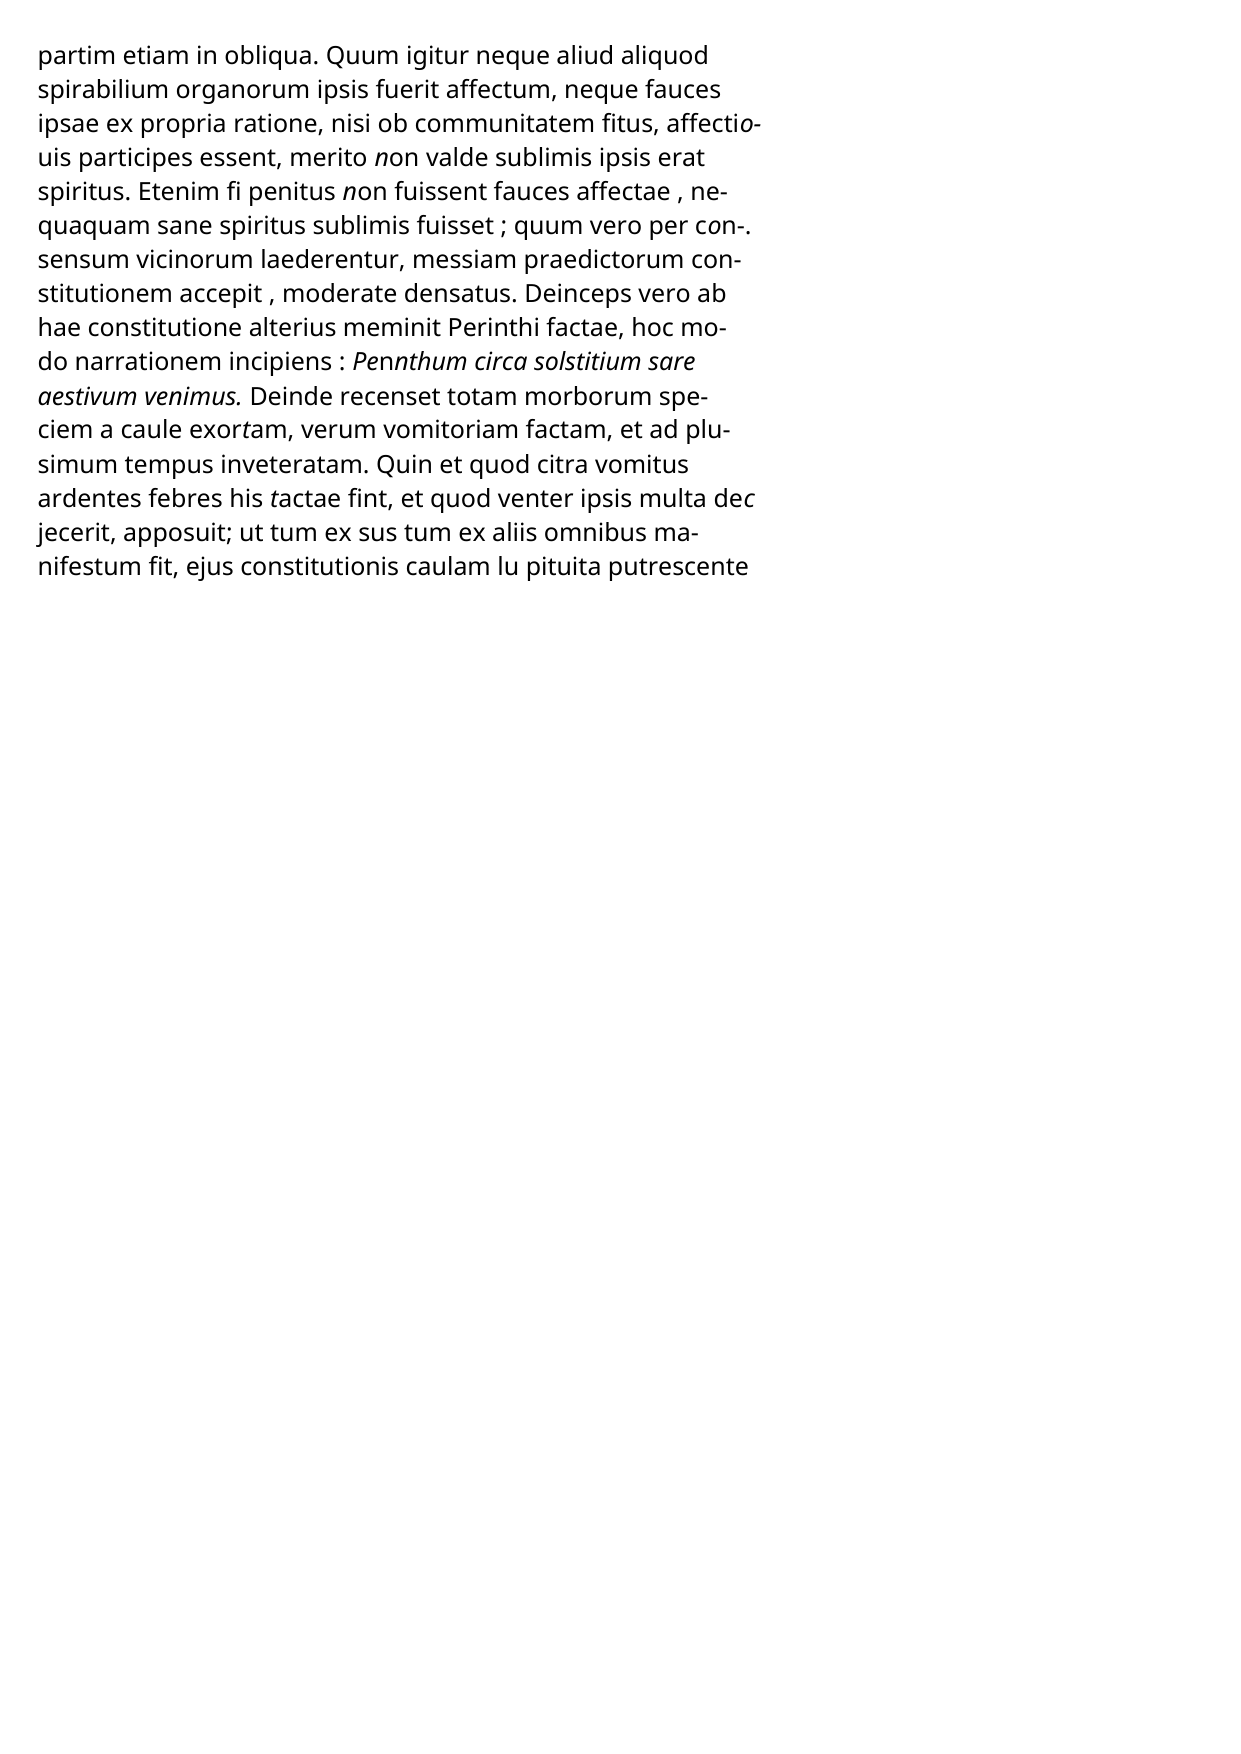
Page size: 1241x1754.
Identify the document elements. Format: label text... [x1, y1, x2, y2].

text partim etiam in obliqua. Quum igitur neque aliud aliquod spirabilium organorum ipsis fuerit affectum, neque fauces ipsae ex propria ratione, nisi ob communitatem fitus, affectio- uis participes essent, merito non valde sublimis ipsis erat spiritus. Etenim fi penitus non fuissent fauces affectae , ne- quaquam sane spiritus sublimis fuisset ; quum vero per con-. sensum vicinorum laederentur, messiam praedictorum con- stitutionem accepit , moderate densatus. Deinceps vero ab hae constitutione alterius meminit Perinthi factae, hoc mo- do narrationem incipiens : Pennthum circa solstitium sare aestivum venimus. Deinde recenset totam morborum spe- ciem a caule exortam, verum vomitoriam factam, et ad plu- simum tempus inveteratam. Quin et quod citra vomitus ardentes febres his tactae fint, et quod venter ipsis multa dec jecerit, apposuit; ut tum ex sus tum ex aliis omnibus ma- nifestum fit, ejus constitutionis caulam lu pituita putrescente [37, 37, 1203, 582]
